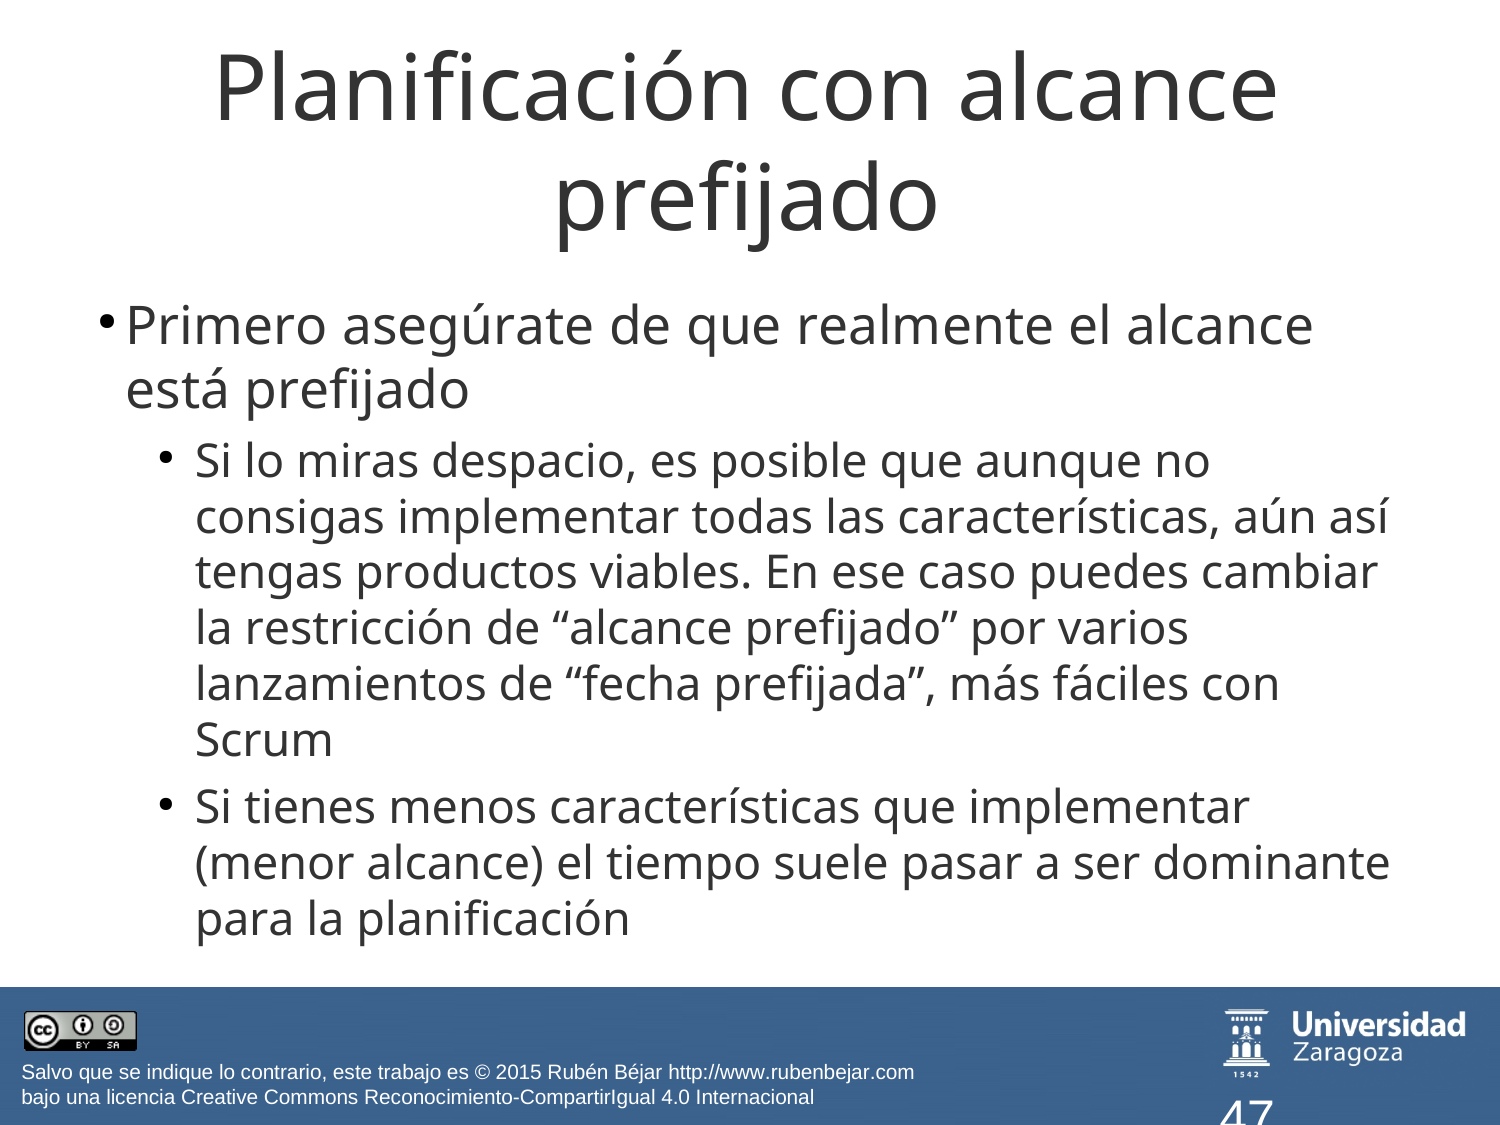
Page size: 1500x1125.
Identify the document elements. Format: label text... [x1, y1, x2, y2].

list Primero asegúrate de que realmente el alcance está prefijado Si lo miras despacio, es posible que aunque no consigas implementar todas las características, aún así tengas productos viables. En ese caso puedes cambiar la restricción de “alcance prefijado” por varios lanzamientos de “fecha prefijada”, más fáciles con Scrum Si tienes menos características que implementar (menor alcance) el tiempo suele pasar a ser dominante para la planificación [82, 283, 1418, 957]
picture [0, 987, 1500, 1125]
picture [1224, 1107, 1236, 1124]
title Planificación con alcance prefijado [74, 21, 1420, 257]
